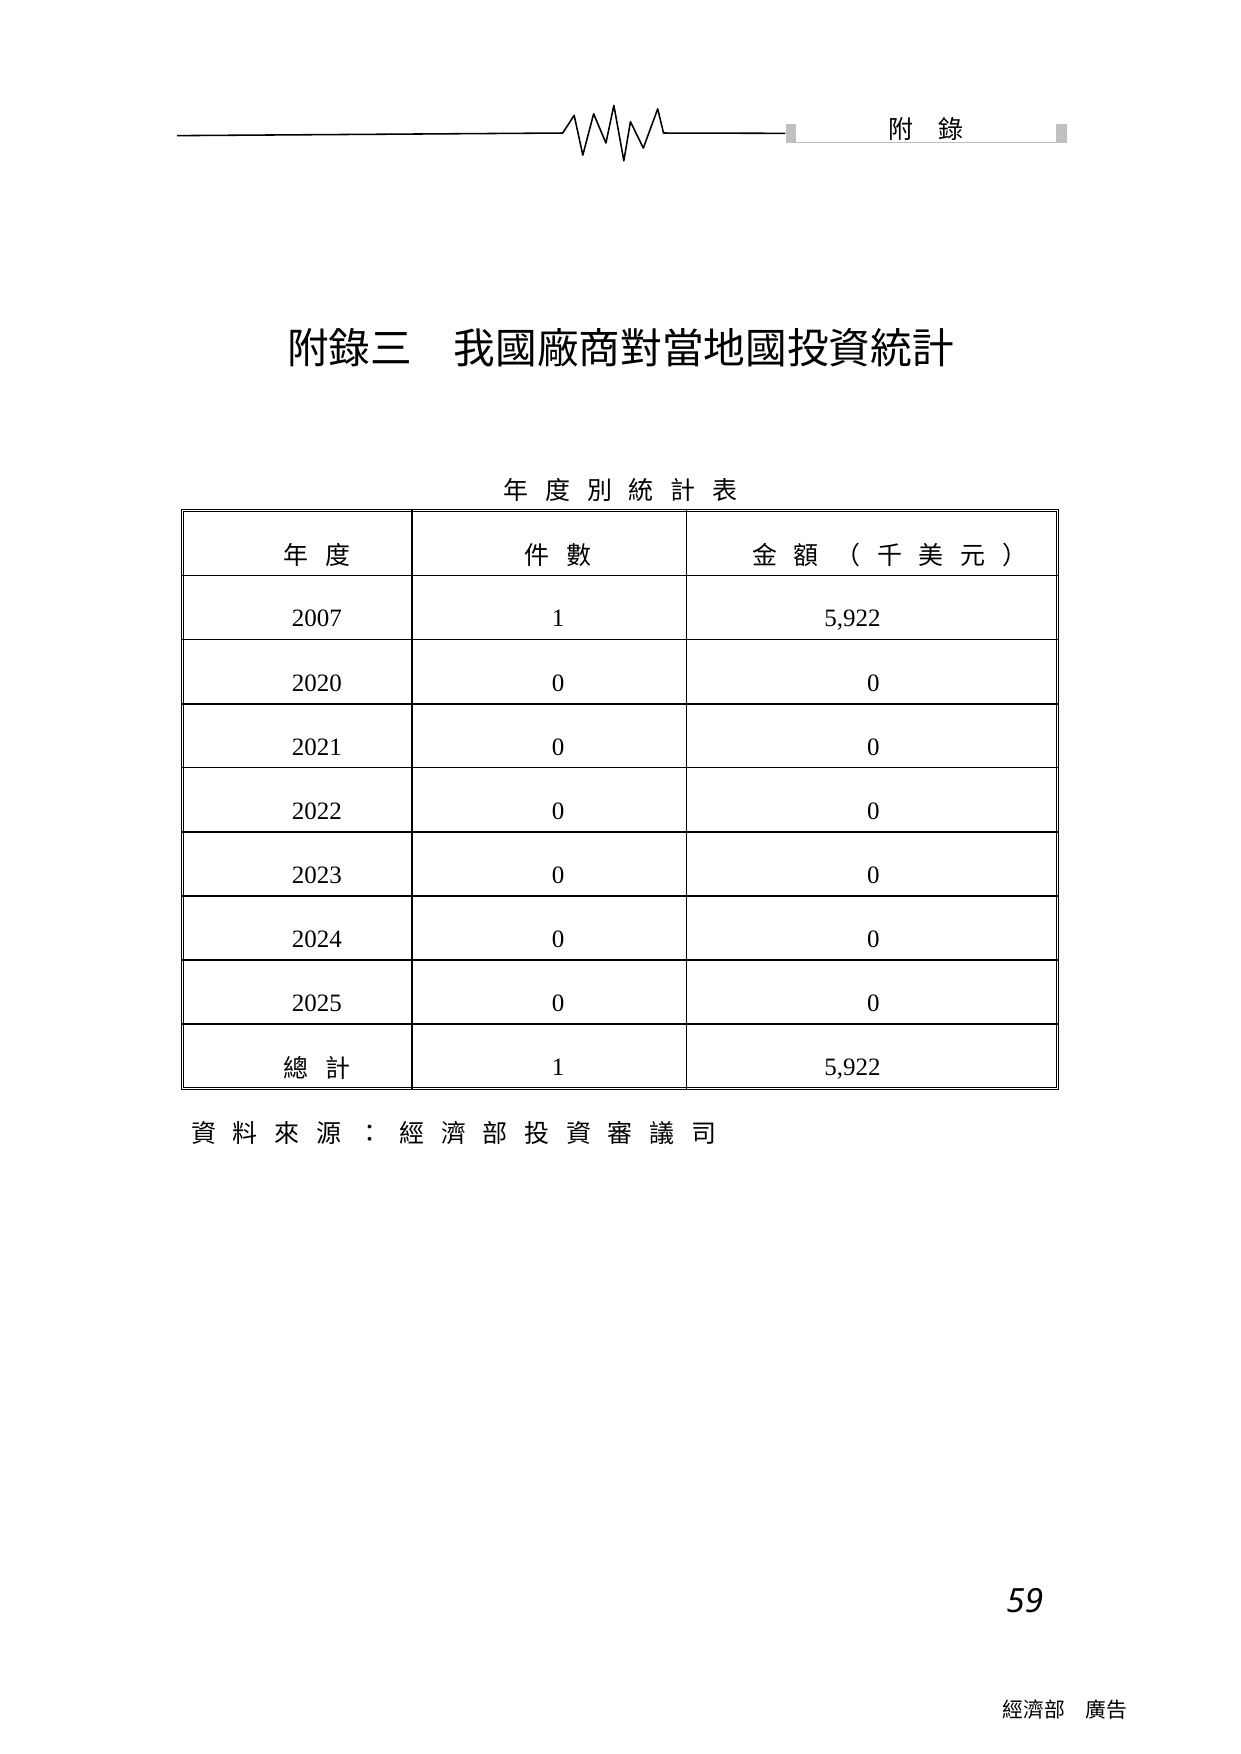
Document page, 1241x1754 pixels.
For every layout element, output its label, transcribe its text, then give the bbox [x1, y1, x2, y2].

table_cell 1 [413, 576, 686, 639]
table_header 年度 [184, 512, 411, 575]
table_cell 0 [413, 897, 686, 959]
table_cell 0 [687, 640, 1056, 703]
table_cell 2024 [184, 897, 411, 959]
table_cell 2022 [184, 768, 411, 831]
table_cell 5,922 [687, 576, 1056, 639]
text 年度別統計表 [183, 447, 1058, 509]
text 經濟部 廣告 [961, 1693, 1181, 1723]
table_cell 2020 [184, 640, 411, 703]
table_cell 1 [413, 1025, 686, 1087]
table_cell 2023 [184, 833, 411, 895]
table_header 金額（千美元） [687, 512, 1056, 575]
table_cell 總計 [184, 1025, 411, 1087]
table_cell 0 [413, 640, 686, 703]
table_cell 0 [687, 961, 1056, 1023]
table_cell 0 [687, 705, 1056, 767]
table_header 件數 [413, 512, 686, 575]
table_cell 0 [687, 833, 1056, 895]
table_cell 2007 [184, 576, 411, 639]
text 資料來源：經濟部投資審議司 [183, 1090, 1058, 1153]
table_cell 0 [687, 768, 1056, 831]
text [946, 1686, 1196, 1754]
table_cell 5,922 [687, 1025, 1056, 1087]
table_cell 2021 [184, 705, 411, 767]
table_cell 0 [413, 768, 686, 831]
table_cell 0 [413, 833, 686, 895]
table_cell 0 [687, 897, 1056, 959]
table_cell 0 [413, 705, 686, 767]
table_cell 0 [413, 961, 686, 1023]
table_cell 2025 [184, 961, 411, 1023]
text 附錄三 我國廠商對當地國投資統計 [183, 304, 1058, 366]
